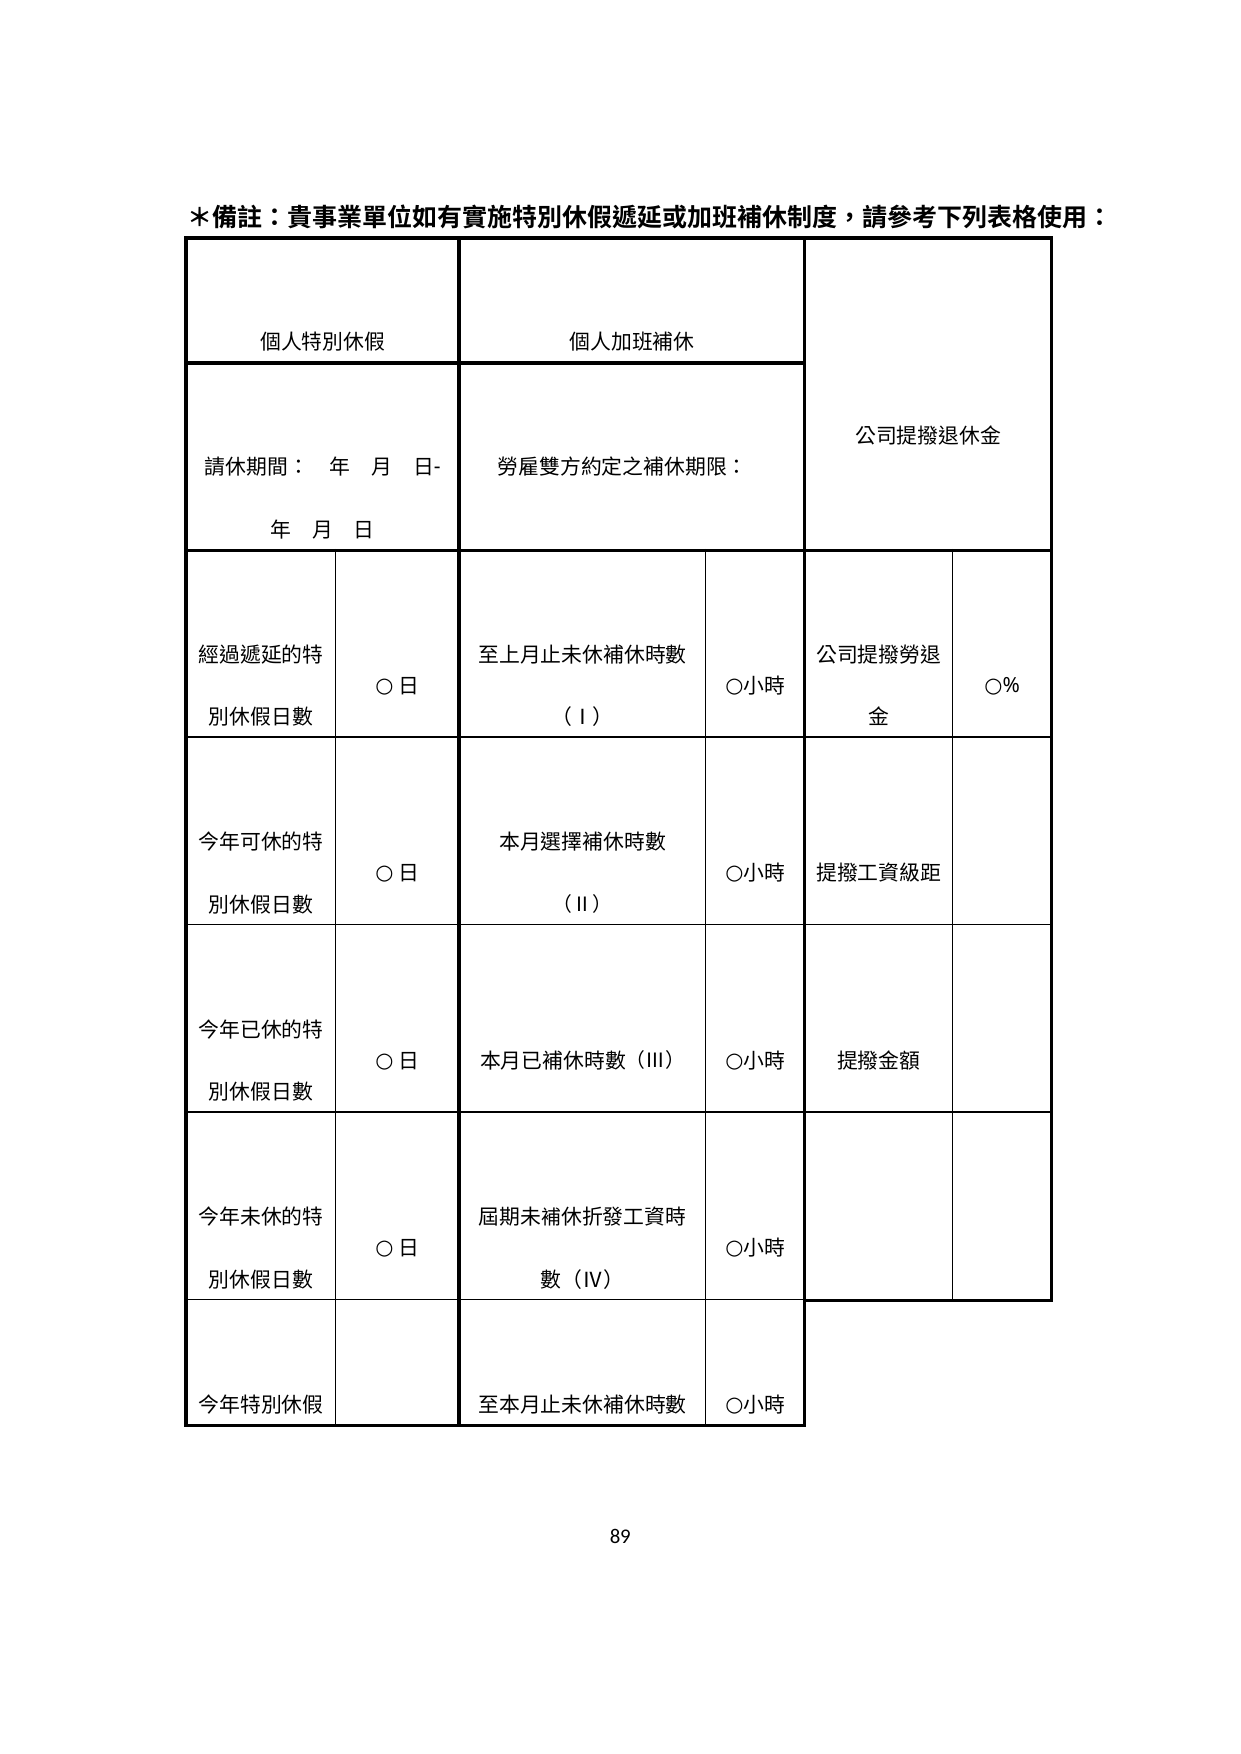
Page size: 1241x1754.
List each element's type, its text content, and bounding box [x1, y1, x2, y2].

table_cell [953, 738, 1050, 924]
table_cell 提撥金額 [806, 925, 952, 1111]
table_cell 公司提撥勞退金 [806, 552, 952, 736]
table_cell 請休期間： 年 月 日- 年 月 日 [188, 365, 457, 549]
table_header 公司提撥退休金 [806, 240, 1050, 549]
table_cell ○ 日 [336, 925, 457, 1111]
table_cell [806, 1302, 952, 1424]
table_cell 屆期未補休折發工資時數（Ⅳ） [461, 1113, 705, 1299]
table_cell ○小時 [706, 925, 803, 1111]
table_cell ○ 日 [336, 552, 457, 736]
table_cell 今年可休的特別休假日數 [188, 738, 335, 924]
table_cell ○小時 [706, 552, 803, 736]
table_cell ○小時 [706, 738, 803, 924]
table_cell [953, 1302, 1051, 1424]
table_cell ○% [953, 552, 1050, 736]
table_cell ○ 日 [336, 738, 457, 924]
table_header 個人特別休假 [188, 240, 457, 361]
table_cell ○小時 [706, 1300, 803, 1424]
table_cell [806, 1113, 952, 1299]
table_cell [953, 925, 1050, 1111]
table_cell 今年已休的特別休假日數 [188, 925, 335, 1111]
table_cell 經過遞延的特別休假日數 [188, 552, 335, 736]
table_cell 今年未休的特別休假日數 [188, 1113, 335, 1299]
table_cell 至上月止未休補休時數（Ⅰ） [461, 552, 705, 736]
table_cell [336, 1300, 457, 1424]
table_cell 提撥工資級距 [806, 738, 952, 924]
table_cell [953, 1113, 1050, 1299]
table_cell ○ 日 [336, 1113, 457, 1299]
table_header 個人加班補休 [461, 240, 803, 361]
table_cell 今年特別休假 [188, 1300, 335, 1424]
table_cell 本月已補休時數（Ⅲ） [461, 925, 705, 1111]
table_cell 本月選擇補休時數（Ⅱ） [461, 738, 705, 924]
text ＊備註：貴事業單位如有實施特別休假遞延或加班補休制度，請參考下列表格使用： [187, 174, 1118, 236]
table_cell ○小時 [706, 1113, 803, 1299]
table_cell 勞雇雙方約定之補休期限： [461, 365, 803, 549]
table_cell 至本月止未休補休時數 [461, 1300, 705, 1424]
